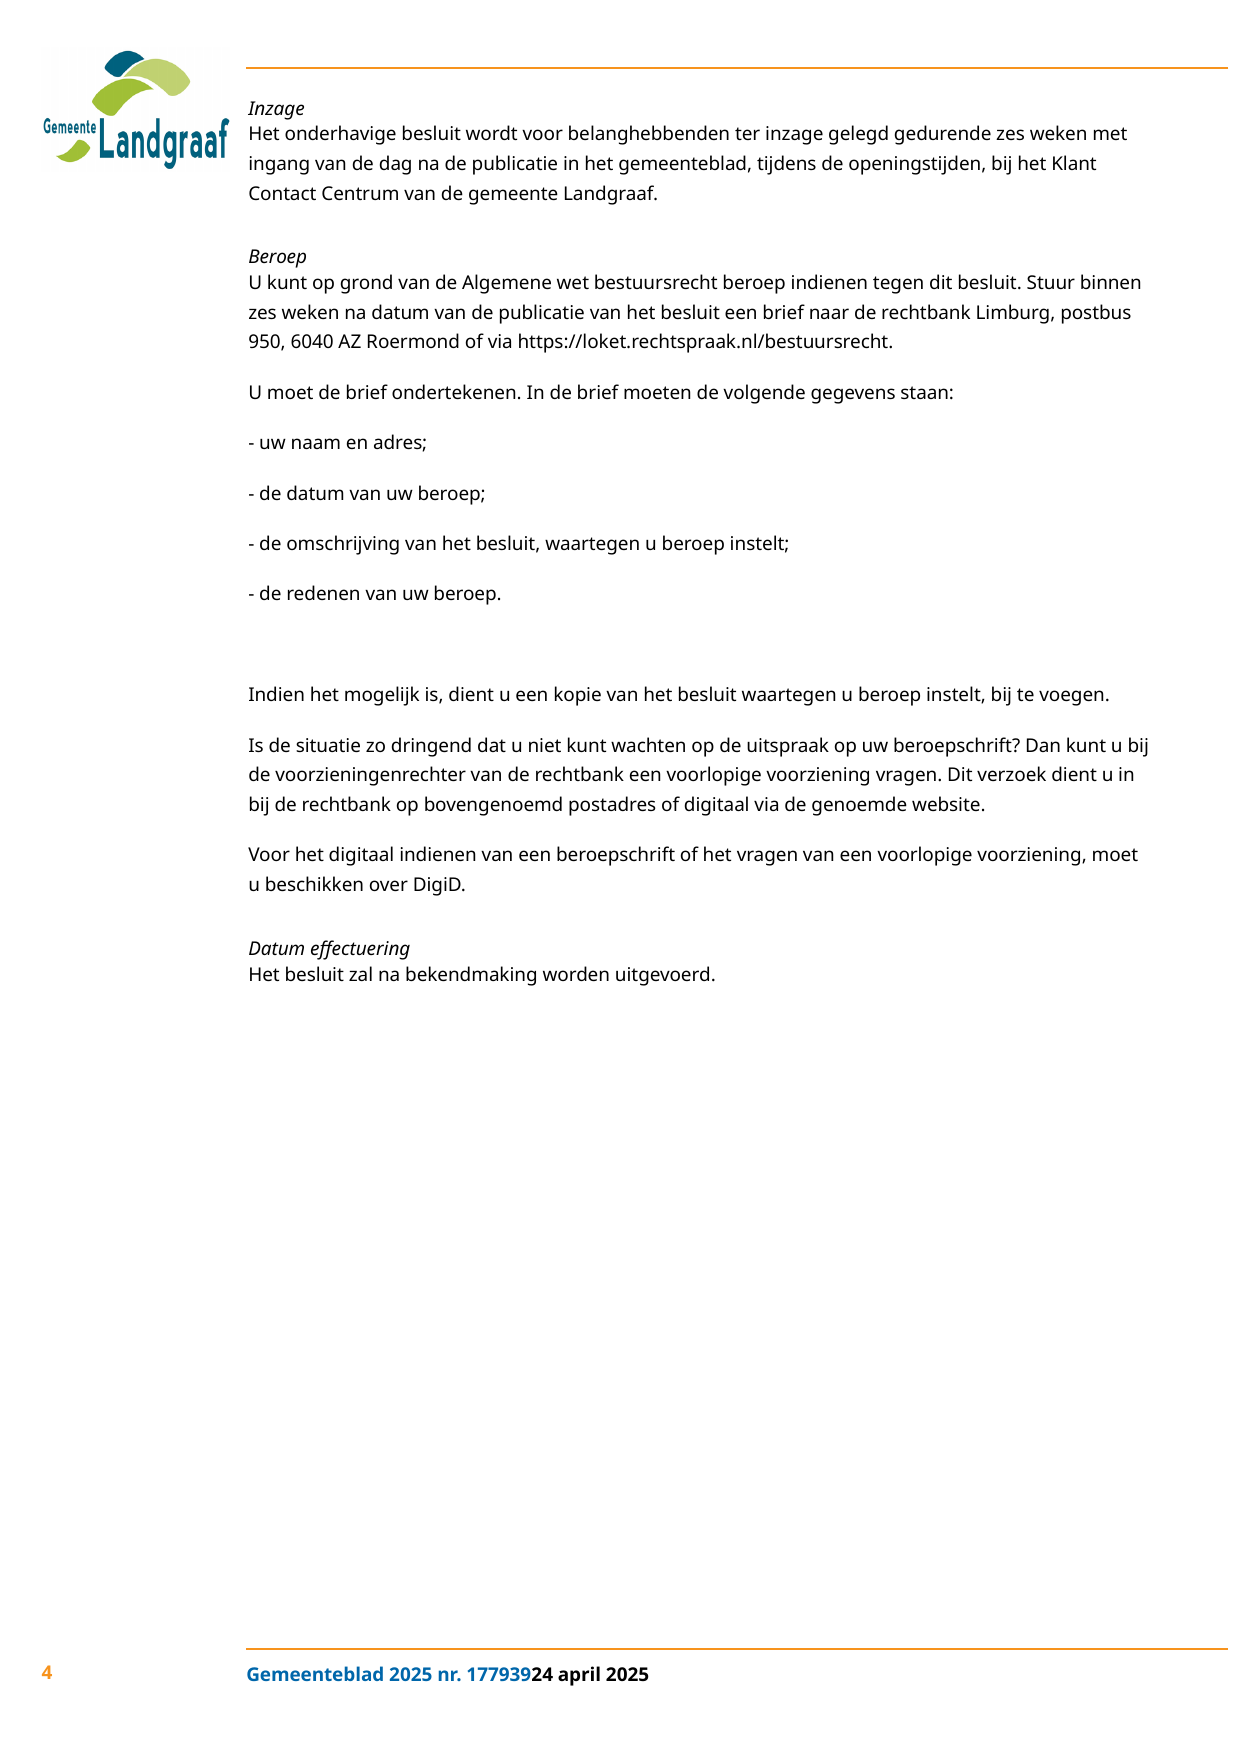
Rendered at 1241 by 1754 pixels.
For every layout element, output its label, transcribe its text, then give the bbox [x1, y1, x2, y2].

text Het besluit zal na bekendmaking worden uitgevoerd. [248, 961, 1152, 986]
picture [41, 47, 231, 172]
text - de omschrijving van het besluit, waartegen u beroep instelt; [248, 530, 1152, 556]
text - de datum van uw beroep; [248, 480, 1152, 506]
text Het onderhavige besluit wordt voor belanghebbenden ter inzage gelegd gedurende zes weken met ingang van de dag na de publicatie in het gemeenteblad, tijdens de openingstijden, bij het Klant Contact Centrum van de gemeente Landgraaf. [248, 121, 1152, 205]
text Is de situatie zo dringend dat u niet kunt wachten op de uitspraak op uw beroepschrift? Dan kunt u bij de voorzieningenrechter van de rechtbank een voorlopige voorziening vragen. Dit verzoek dient u in bij de rechtbank op bovengenoemd postadres of digitaal via de genoemde website. [248, 732, 1152, 817]
text - uw naam en adres; [248, 429, 1152, 455]
text U moet de brief ondertekenen. In de brief moeten de volgende gegevens staan: [248, 379, 1152, 405]
text U kunt op grond van de Algemene wet bestuursrecht beroep indienen tegen dit besluit. Stuur binnen zes weken na datum van de publicatie van het besluit een brief naar de rechtbank Limburg, postbus 950, 6040 AZ Roermond of via https://loket.rechtspraak.nl/bestuursrecht. [248, 269, 1152, 354]
text Datum effectuering [248, 935, 1152, 961]
text Beroep [248, 244, 1152, 269]
text - de redenen van uw beroep. [248, 581, 1152, 606]
text Voor het digitaal indienen van een beroepschrift of het vragen van een voorlopige voorziening, moet u beschikken over DigiD. [248, 841, 1152, 897]
text Indien het mogelijk is, dient u een kopie van het besluit waartegen u beroep instelt, bij te voegen. [248, 681, 1152, 707]
text Inzage [248, 95, 1152, 121]
